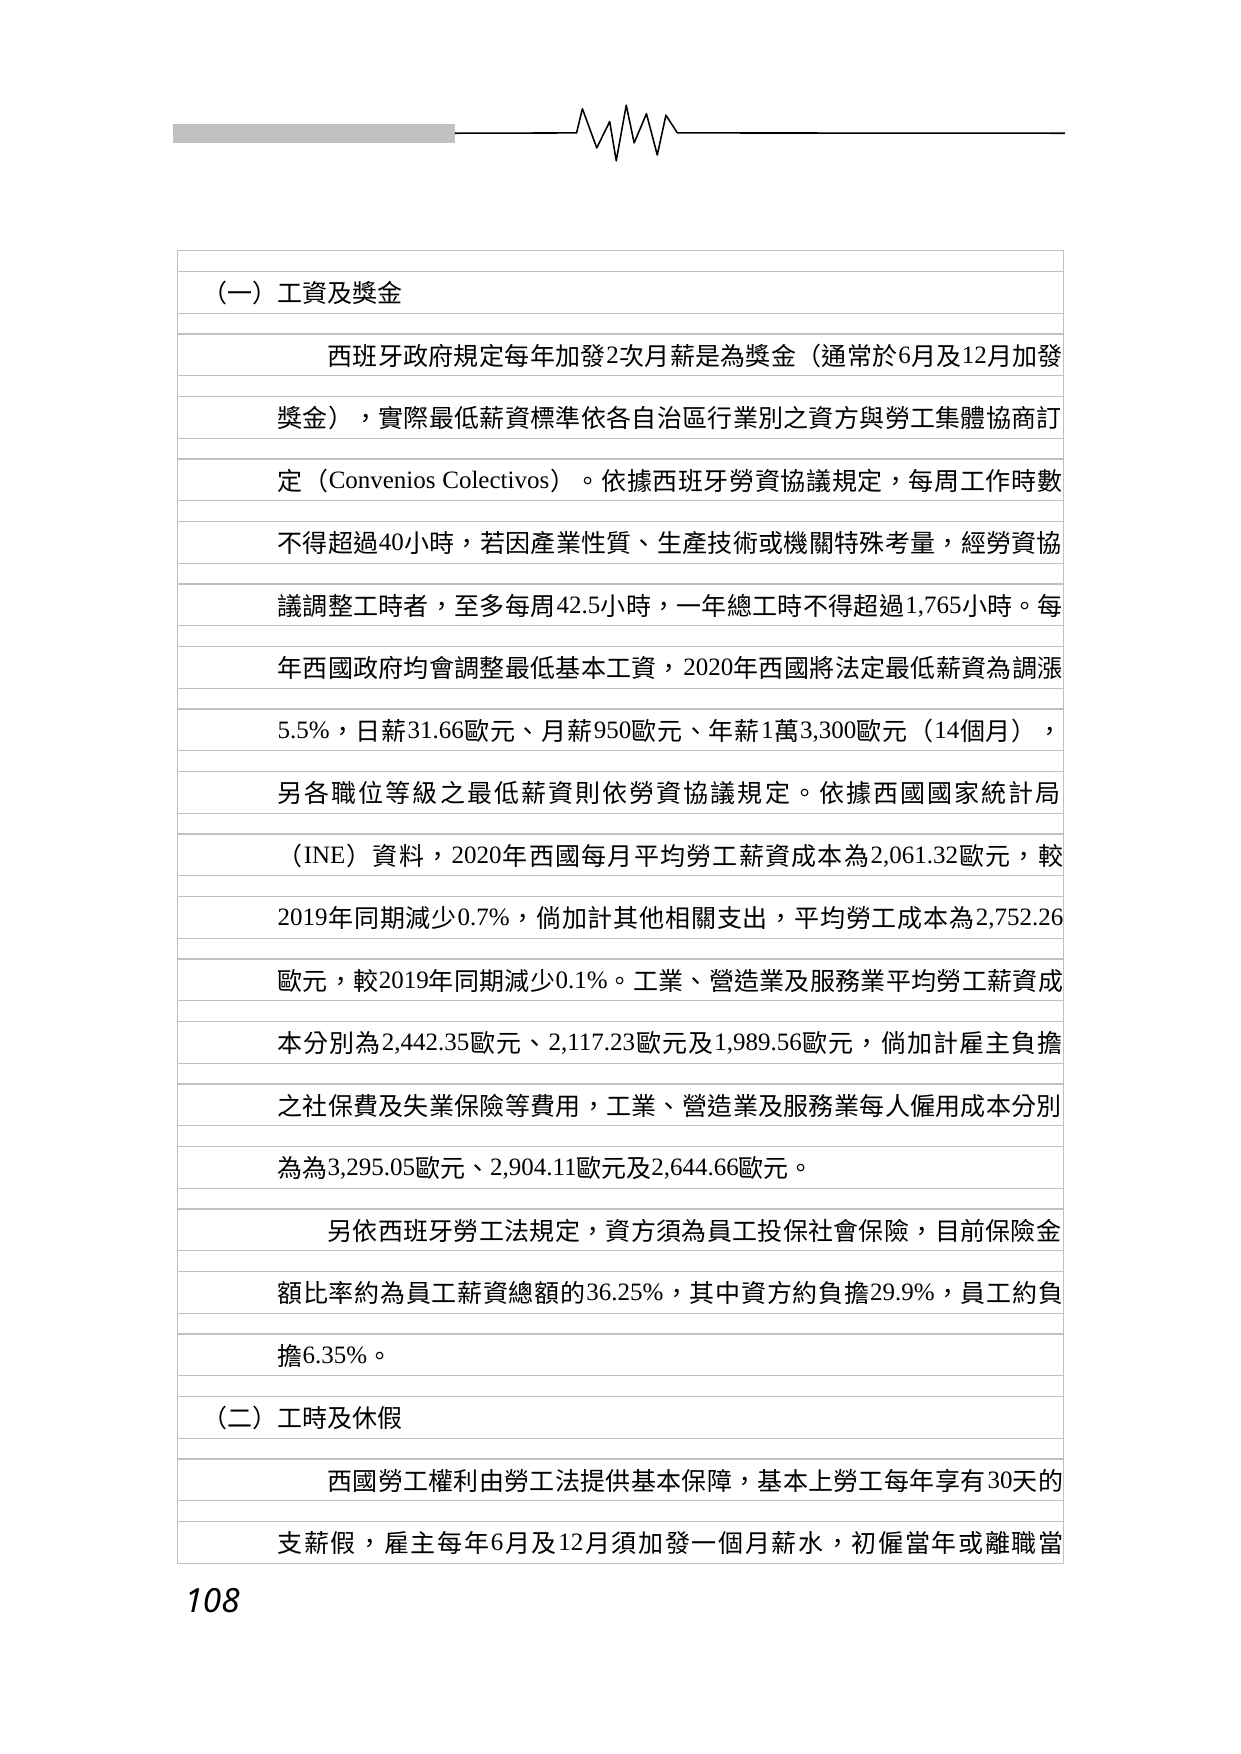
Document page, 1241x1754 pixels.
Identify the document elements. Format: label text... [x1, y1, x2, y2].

text [277, 626, 1063, 646]
text 年西國政府均會調整最低基本工資，2020年西國將法定最低薪資為調漲 [277, 647, 1063, 688]
text 支薪假，雇主每年6月及12月須加發一個月薪水，初僱當年或離職當 [277, 1522, 1063, 1563]
text [277, 1126, 1063, 1146]
text [277, 689, 1063, 708]
text [277, 564, 1063, 583]
text 額比率約為員工薪資總額的36.25%，其中資方約負擔29.9%，員工約負 [277, 1272, 1063, 1313]
text [277, 751, 1063, 771]
text [277, 439, 1063, 458]
text （二）工時及休假 [202, 1397, 1063, 1438]
text [277, 814, 1063, 833]
text [277, 376, 1063, 396]
text 另各職位等級之最低薪資則依勞資協議規定。依據西國國家統計局 [277, 772, 1063, 813]
text [277, 1501, 1063, 1521]
text 歐元，較2019年同期減少0.1%。工業、營造業及服務業平均勞工薪資成 [277, 960, 1063, 1000]
text 西班牙政府規定每年加發2次月薪是為獎金（通常於6月及12月加發 [277, 335, 1063, 375]
text 定（Convenios Colectivos）。依據西班牙勞資協議規定，每周工作時數 [277, 460, 1063, 500]
text （INE）資料，2020年西國每月平均勞工薪資成本為2,061.32歐元，較 [277, 835, 1063, 875]
text [277, 939, 1063, 958]
text [277, 1251, 1063, 1271]
text 議調整工時者，至多每周42.5小時，一年總工時不得超過1,765小時。每 [277, 585, 1063, 625]
text 為為3,295.05歐元、2,904.11歐元及2,644.66歐元。 [277, 1147, 1063, 1188]
text [277, 1064, 1063, 1083]
text 擔6.35%。 [277, 1335, 1063, 1375]
text 5.5%，日薪31.66歐元、月薪950歐元、年薪1萬3,300歐元（14個月）， [277, 710, 1063, 750]
text [202, 1376, 1063, 1396]
text 獎金），實際最低薪資標準依各自治區行業別之資方與勞工集體協商訂 [277, 397, 1063, 438]
text [277, 876, 1063, 896]
text 西國勞工權利由勞工法提供基本保障，基本上勞工每年享有30天的 [277, 1460, 1063, 1500]
text [277, 314, 1063, 333]
text 另依西班牙勞工法規定，資方須為員工投保社會保險，目前保險金 [277, 1210, 1063, 1250]
text [277, 1189, 1063, 1208]
text [277, 1439, 1063, 1458]
text [277, 501, 1063, 521]
text 2019年同期減少0.7%，倘加計其他相關支出，平均勞工成本為2,752.26 [277, 897, 1063, 938]
text [277, 1001, 1063, 1021]
text 之社保費及失業保險等費用，工業、營造業及服務業每人僱用成本分別 [277, 1085, 1063, 1125]
text 本分別為2,442.35歐元、2,117.23歐元及1,989.56歐元，倘加計雇主負擔 [277, 1022, 1063, 1063]
text （一）工資及獎金 [202, 272, 1063, 313]
text [277, 1314, 1063, 1333]
text 不得超過40小時，若因產業性質、生產技術或機關特殊考量，經勞資協 [277, 522, 1063, 563]
text [202, 251, 1063, 271]
